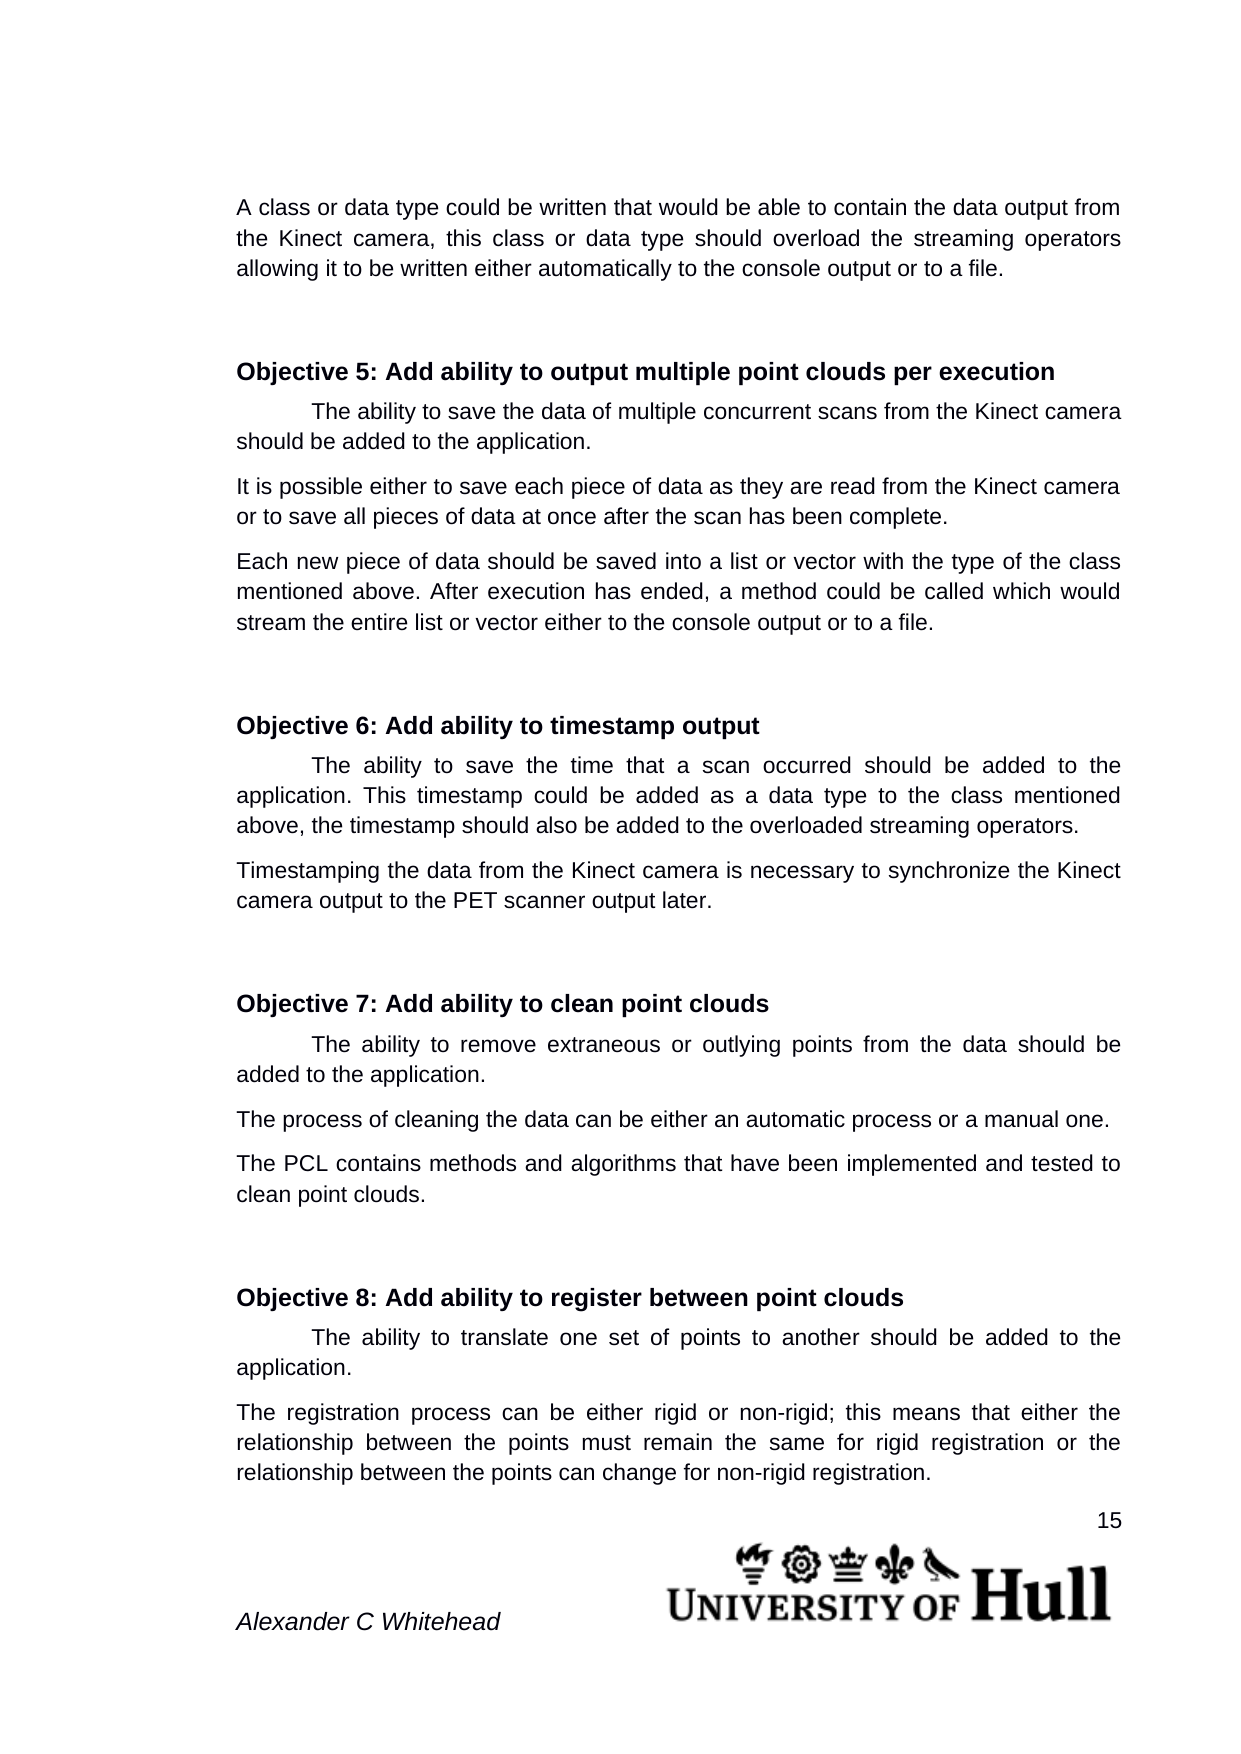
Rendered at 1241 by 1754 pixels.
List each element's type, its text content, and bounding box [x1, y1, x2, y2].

text The registration process can be either rigid or non-rigid; this means that either the relationship between the points must remain the same for rigid registration or the relationship between the points can change for non-rigid registration. [236, 1399, 1122, 1486]
subtitle Objective 5: Add ability to output multiple point clouds per execution [236, 357, 1122, 386]
text Each new piece of data should be saved into a list or vector with the type of the class mentioned above. After execution has ended, a method could be called which would stream the entire list or vector either to the console output or to a file. [236, 548, 1122, 635]
text A class or data type could be written that would be able to contain the data output from the Kinect camera, this class or data type should overload the streaming operators allowing it to be written either automatically to the console output or to a file. [236, 194, 1122, 281]
text It is possible either to save each piece of data as they are read from the Kinect camera or to save all pieces of data at once after the scan has been complete. [236, 473, 1122, 530]
text The PCL contains methods and algorithms that have been implemented and tested to clean point clouds. [236, 1150, 1122, 1207]
text The ability to save the time that a scan occurred should be added to the application. This timestamp could be added as a data type to the class mentioned above, the timestamp should also be added to the overloaded streaming operators. [236, 752, 1122, 839]
text The ability to save the data of multiple concurrent scans from the Kinect camera should be added to the application. [236, 398, 1122, 455]
subtitle Objective 6: Add ability to timestamp output [236, 711, 1122, 739]
text The ability to translate one set of points to another should be added to the application. [236, 1324, 1122, 1381]
text Timestamping the data from the Kinect camera is necessary to synchronize the Kinect camera output to the PET scanner output later. [236, 857, 1122, 914]
subtitle Objective 8: Add ability to register between point clouds [236, 1283, 1122, 1311]
subtitle Objective 7: Add ability to clean point clouds [236, 989, 1122, 1018]
picture [660, 1533, 1120, 1631]
text The process of cleaning the data can be either an automatic process or a manual one. [236, 1106, 1122, 1132]
text The ability to remove extraneous or outlying points from the data should be added to the application. [236, 1031, 1122, 1087]
